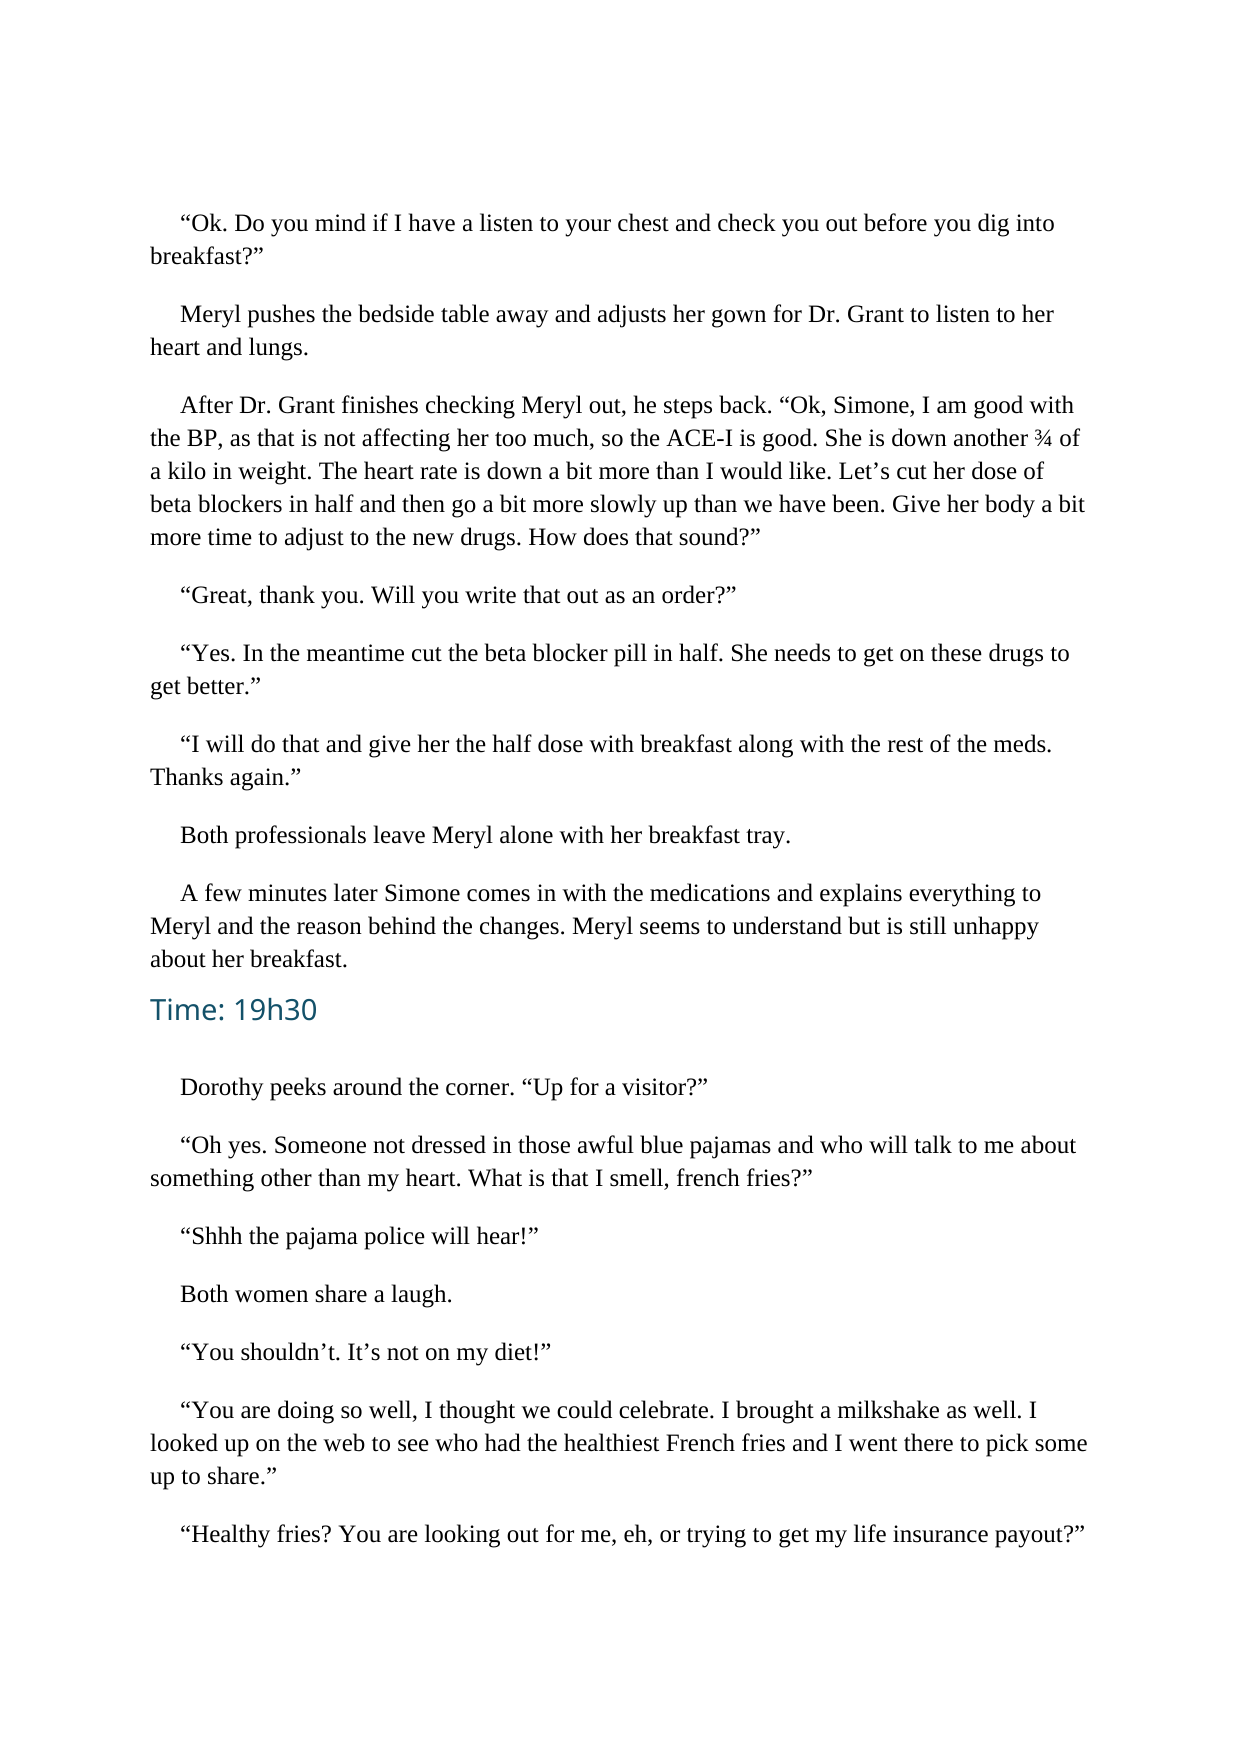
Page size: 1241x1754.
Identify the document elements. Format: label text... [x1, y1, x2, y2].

text “You shouldn’t. It’s not on my diet!” [150, 1337, 1090, 1366]
text After Dr. Grant finishes checking Meryl out, he steps back. “Ok, Simone, I am good with the BP, as that is not affecting her too much, so the ACE-I is good. She is down another ¾ of a kilo in weight. The heart rate is down a bit more than I would like. Let’s cut her dose of beta blockers in half and then go a bit more slowly up than we have been. Give her body a bit more time to adjust to the new drugs. How does that sound?” [150, 390, 1090, 551]
text Both professionals leave Meryl alone with her breakfast tray. [150, 820, 1090, 849]
text “Ok. Do you mind if I have a listen to your chest and check you out before you dig into breakfast?” [150, 208, 1090, 270]
text “Shhh the pajama police will hear!” [150, 1221, 1090, 1250]
text A few minutes later Simone comes in with the medications and explains everything to Meryl and the reason behind the changes. Meryl seems to understand but is still unhappy about her breakfast. [150, 878, 1090, 973]
text “Oh yes. Someone not dressed in those awful blue pajamas and who will talk to me about something other than my heart. What is that I smell, french fries?” [150, 1130, 1090, 1192]
text “Healthy fries? You are looking out for me, eh, or trying to get my life insurance payout?” [150, 1519, 1090, 1548]
text Dorothy peeks around the corner. “Up for a visitor?” [150, 1072, 1090, 1101]
text “You are doing so well, I thought we could celebrate. I brought a milkshake as well. I looked up on the web to see who had the healthiest French fries and I went there to pick some up to share.” [150, 1395, 1090, 1490]
text “I will do that and give her the half dose with breakfast along with the rest of the meds. Thanks again.” [150, 729, 1090, 791]
text Both women share a laugh. [150, 1279, 1090, 1308]
subtitle Time: 19h30 [150, 989, 1090, 1029]
text “Yes. In the meantime cut the beta blocker pill in half. She needs to get on these drugs to get better.” [150, 638, 1090, 700]
text “Great, thank you. Will you write that out as an order?” [150, 580, 1090, 609]
text Meryl pushes the bedside table away and adjusts her gown for Dr. Grant to listen to her heart and lungs. [150, 299, 1090, 361]
